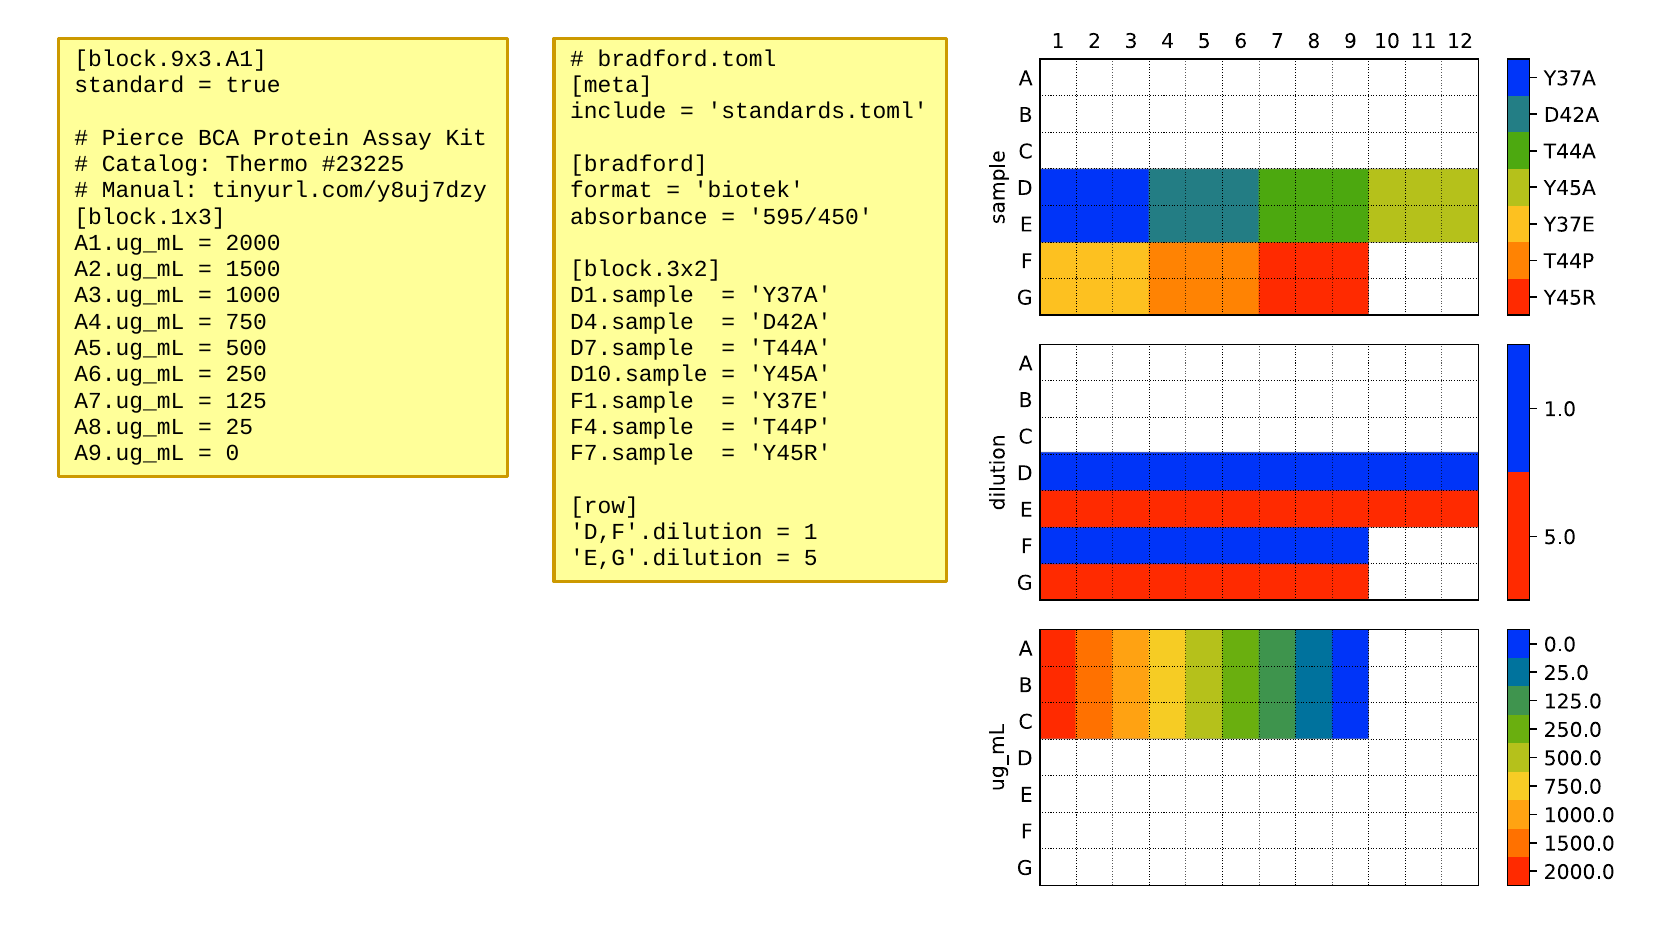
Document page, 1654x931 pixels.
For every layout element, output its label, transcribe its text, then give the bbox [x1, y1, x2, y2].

picture [965, 0, 1631, 916]
text_box # bradford.toml [meta] include = 'standards.toml' [bradford] format = 'biotek' absorbance = '595/450' [block.3x2] D1.sample = 'Y37A' D4.sample = 'D42A' D7.sample = 'T44A' D10.sample = 'Y45A' F1.sample = 'Y37E' F4.sample = 'T44P' F7.sample = 'Y45R' [row] 'D,F'.dilution = 1 'E,G'.dilution = 5 [553, 38, 947, 582]
text_box [block.9x3.A1] standard = true # Pierce BCA Protein Assay Kit # Catalog: Thermo #23225 # Manual: tinyurl.com/y8uj7dzy [block.1x3] A1.ug_mL = 2000 A2.ug_mL = 1500 A3.ug_mL = 1000 A4.ug_mL = 750 A5.ug_mL = 500 A6.ug_mL = 250 A7.ug_mL = 125 A8.ug_mL = 25 A9.ug_mL = 0 [58, 38, 508, 477]
